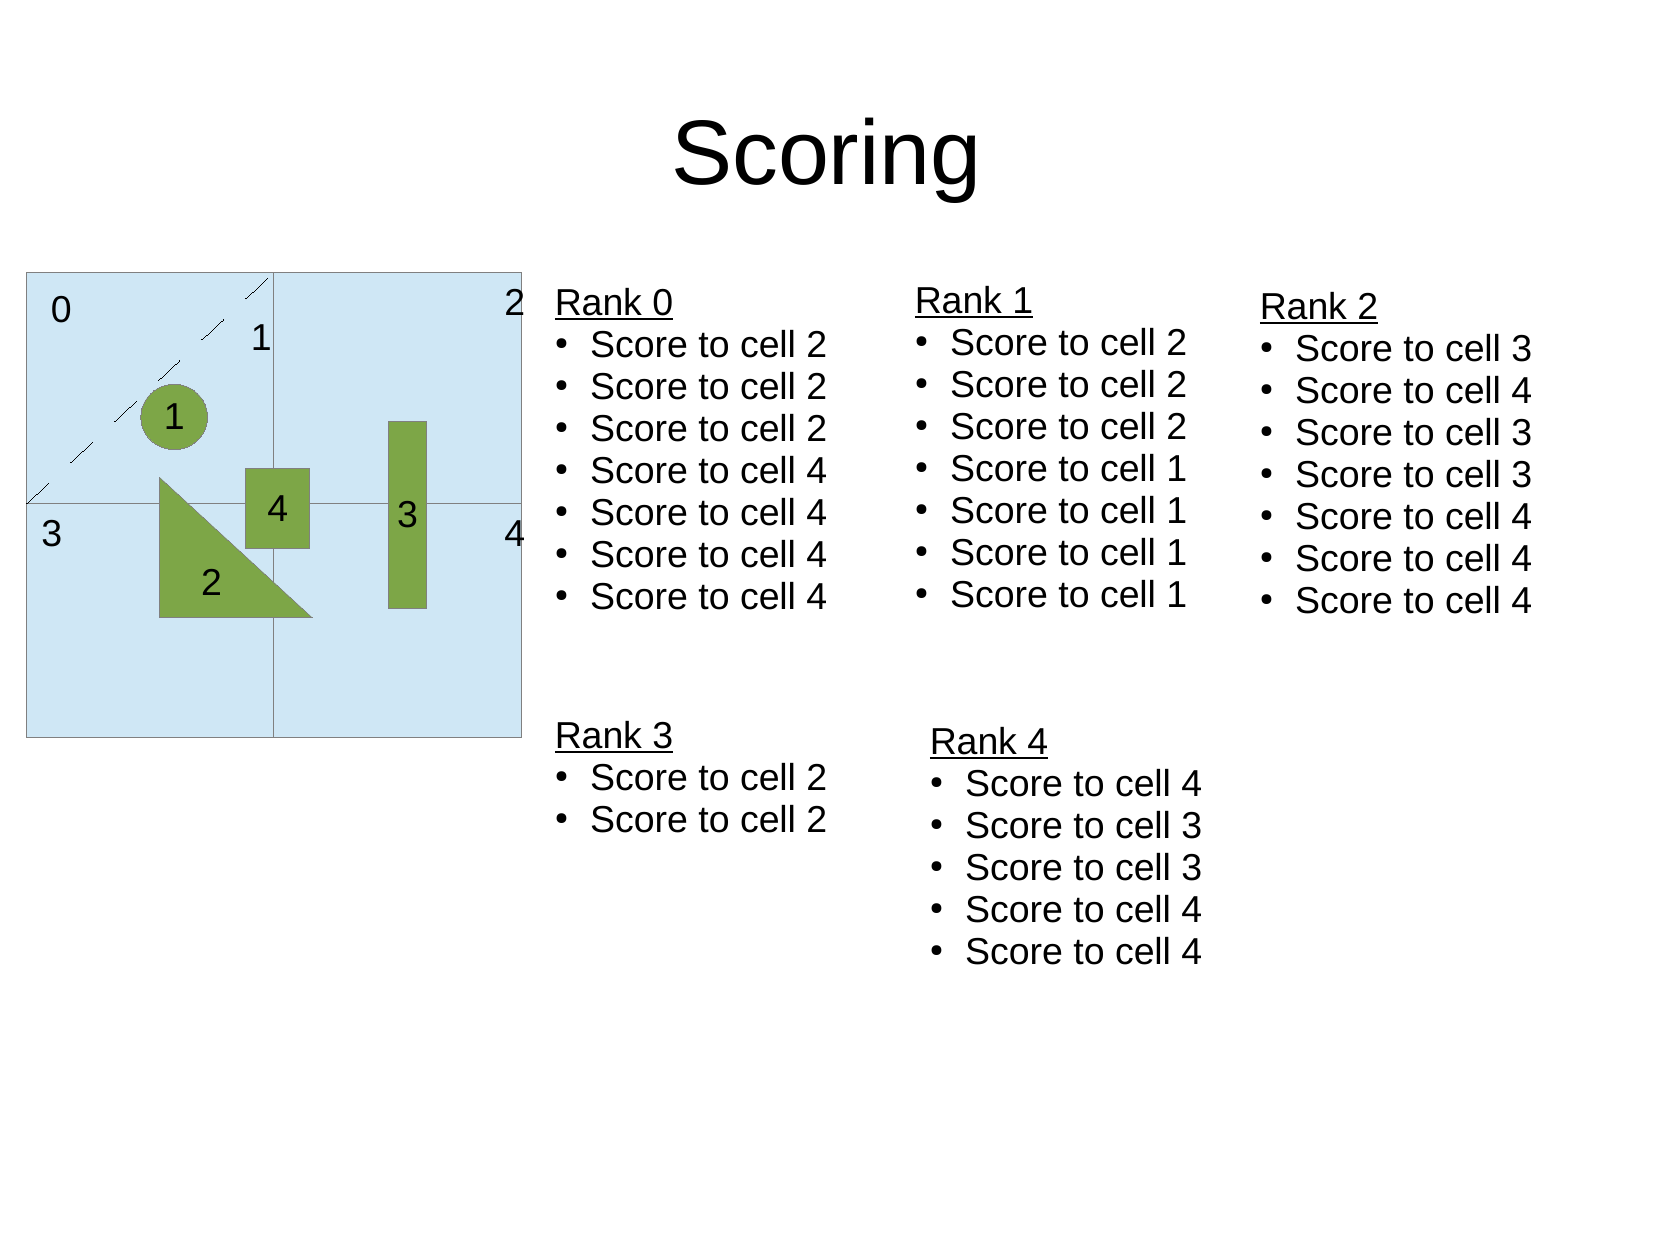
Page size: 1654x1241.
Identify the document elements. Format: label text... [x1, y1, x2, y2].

text_box 1 [140, 384, 208, 450]
text_box 2 [159, 477, 313, 618]
text_box 4 [245, 468, 310, 549]
text_box Rank 2 Score to cell 3 Score to cell 4 Score to cell 3 Score to cell 3 Score to cell 4 Score to cell 4 Score to cell 4 [1245, 278, 1591, 756]
text_box Rank 3 Score to cell 2 Score to cell 2 [540, 707, 886, 1111]
text_box 1 [236, 309, 287, 367]
text_box Rank 1 Score to cell 2 Score to cell 2 Score to cell 2 Score to cell 1 Score to cell 1 Score to cell 1 Score to cell 1 [900, 272, 1246, 749]
text_box 0 [36, 281, 87, 339]
title Scoring [82, 49, 1571, 257]
text_box 4 [489, 505, 540, 563]
text_box Rank 0 Score to cell 2 Score to cell 2 Score to cell 2 Score to cell 4 Score to cell 4 Score to cell 4 Score to cell 4 [540, 274, 886, 707]
text_box 3 [388, 421, 427, 609]
text_box Rank 4 Score to cell 4 Score to cell 3 Score to cell 3 Score to cell 4 Score to cell 4 [915, 713, 1261, 1117]
text_box [26, 272, 522, 738]
text_box 3 [26, 505, 78, 563]
text_box 2 [489, 274, 540, 331]
